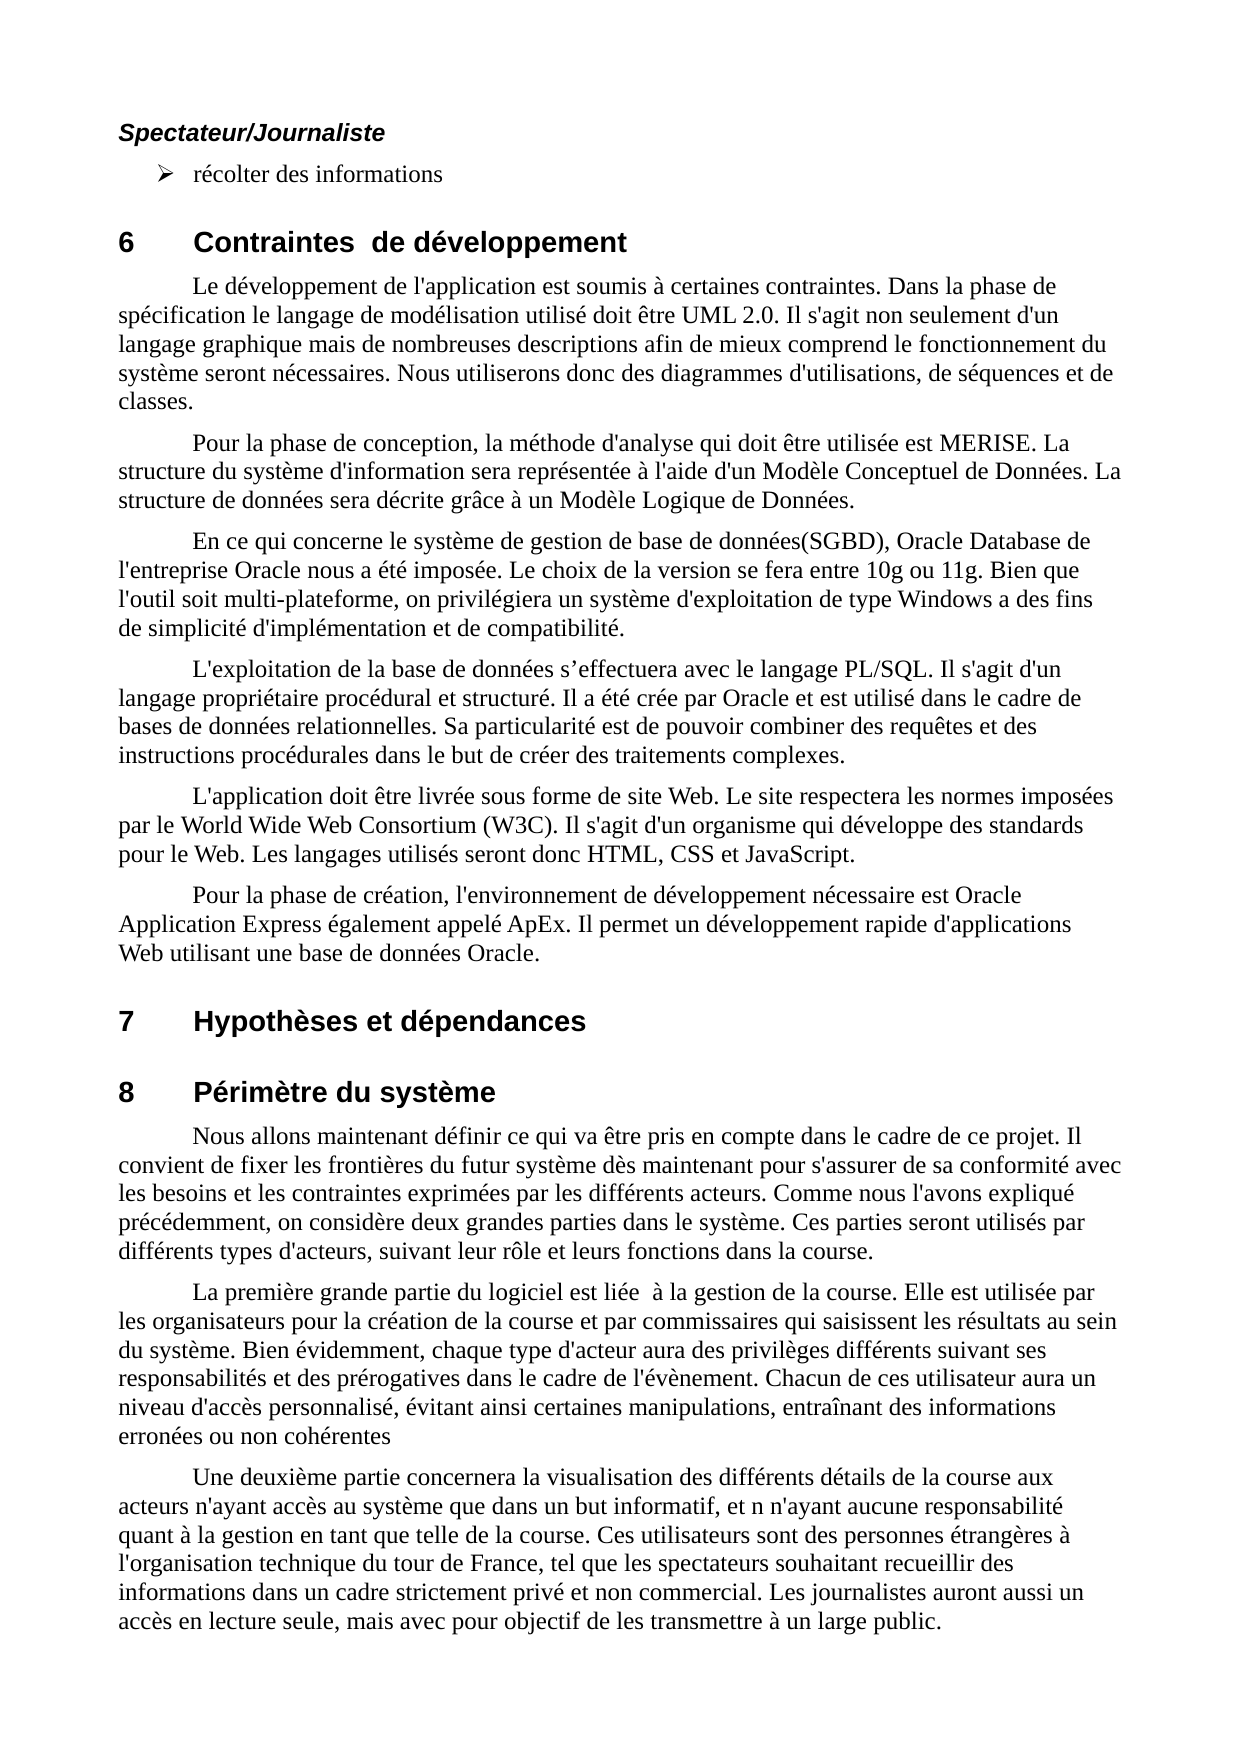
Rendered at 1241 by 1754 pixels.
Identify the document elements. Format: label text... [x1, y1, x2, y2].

text L'application doit être livrée sous forme de site Web. Le site respectera les normes imposées par le World Wide Web Consortium (W3C). Il s'agit d'un organisme qui développe des standards pour le Web. Les langages utilisés seront donc HTML, CSS et JavaScript. [118, 781, 1122, 868]
subtitle Périmètre du système [118, 1075, 1122, 1108]
text Pour la phase de conception, la méthode d'analyse qui doit être utilisée est MERISE. La structure du système d'information sera représentée à l'aide d'un Modèle Conceptuel de Données. La structure de données sera décrite grâce à un Modèle Logique de Données. [118, 428, 1122, 514]
subtitle Contraintes de développement [118, 225, 1122, 259]
text Une deuxième partie concernera la visualisation des différents détails de la course aux acteurs n'ayant accès au système que dans un but informatif, et n n'ayant aucune responsabilité quant à la gestion en tant que telle de la course. Ces utilisateurs sont des personnes étrangères à l'organisation technique du tour de France, tel que les spectateurs souhaitant recueillir des informations dans un cadre strictement privé et non commercial. Les journalistes auront aussi un accès en lecture seule, mais avec pour objectif de les transmettre à un large public. [118, 1462, 1122, 1635]
text Nous allons maintenant définir ce qui va être pris en compte dans le cadre de ce projet. Il convient de fixer les frontières du futur système dès maintenant pour s'assurer de sa conformité avec les besoins et les contraintes exprimées par les différents acteurs. Comme nous l'avons expliqué précédemment, on considère deux grandes parties dans le système. Ces parties seront utilisés par différents types d'acteurs, suivant leur rôle et leurs fonctions dans la course. [118, 1121, 1122, 1265]
text Le développement de l'application est soumis à certaines contraintes. Dans la phase de spécification le langage de modélisation utilisé doit être UML 2.0. Il s'agit non seulement d'un langage graphique mais de nombreuses descriptions afin de mieux comprend le fonctionnement du système seront nécessaires. Nous utiliserons donc des diagrammes d'utilisations, de séquences et de classes. [118, 271, 1122, 415]
list récolter des informations [156, 159, 1122, 188]
text En ce qui concerne le système de gestion de base de données(SGBD), Oracle Database de l'entreprise Oracle nous a été imposée. Le choix de la version se fera entre 10g ou 11g. Bien que l'outil soit multi-plateforme, on privilégiera un système d'exploitation de type Windows a des fins de simplicité d'implémentation et de compatibilité. [118, 526, 1122, 641]
subtitle Hypothèses et dépendances [118, 1004, 1122, 1037]
text La première grande partie du logiciel est liée à la gestion de la course. Elle est utilisée par les organisateurs pour la création de la course et par commissaires qui saisissent les résultats au sein du système. Bien évidemment, chaque type d'acteur aura des privilèges différents suivant ses responsabilités et des prérogatives dans le cadre de l'évènement. Chacun de ces utilisateur aura un niveau d'accès personnalisé, évitant ainsi certaines manipulations, entraînant des informations erronées ou non cohérentes [118, 1277, 1122, 1450]
text Pour la phase de création, l'environnement de développement nécessaire est Oracle Application Express également appelé ApEx. Il permet un développement rapide d'applications Web utilisant une base de données Oracle. [118, 880, 1122, 966]
subtitle Spectateur/Journaliste [118, 118, 1122, 147]
text L'exploitation de la base de données s’effectuera avec le langage PL/SQL. Il s'agit d'un langage propriétaire procédural et structuré. Il a été crée par Oracle et est utilisé dans le cadre de bases de données relationnelles. Sa particularité est de pouvoir combiner des requêtes et des instructions procédurales dans le but de créer des traitements complexes. [118, 654, 1122, 769]
